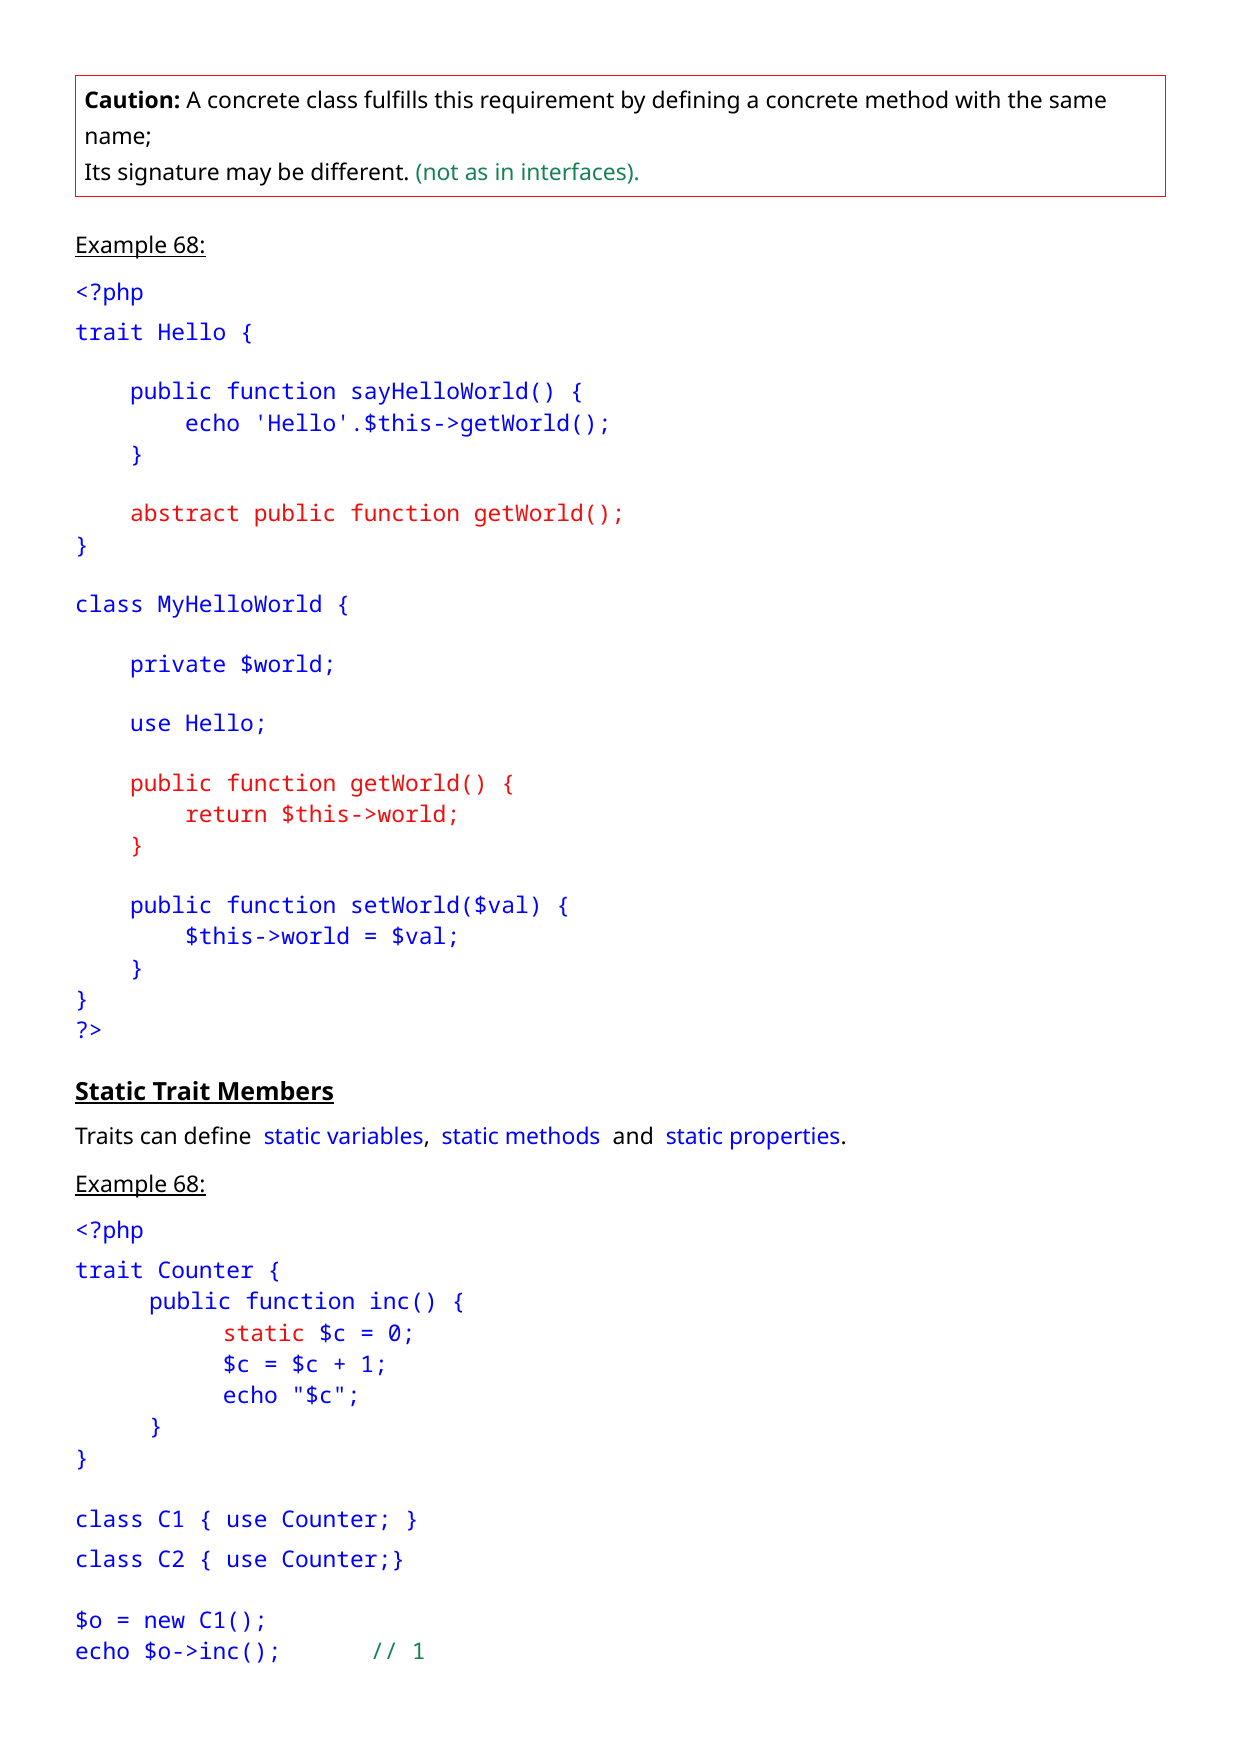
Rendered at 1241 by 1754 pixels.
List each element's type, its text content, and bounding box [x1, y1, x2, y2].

text public function getWorld() { [75, 767, 1166, 798]
text Example 68: [75, 1168, 1166, 1199]
text echo 'Hello'.$this->getWorld(); [75, 407, 1166, 438]
text trait Hello { [75, 316, 1166, 347]
text class MyHelloWorld { [75, 588, 1166, 619]
text } [75, 829, 1166, 861]
text $c = $c + 1; [75, 1348, 1166, 1379]
text <?php [75, 1214, 1166, 1245]
text class C1 { use Counter; } [75, 1502, 1166, 1534]
text class C2 { use Counter;} [75, 1543, 1166, 1574]
text Traits can define static variables, static methods and static properties. [75, 1120, 1166, 1151]
text echo "$c"; [75, 1379, 1166, 1410]
subtitle Static Trait Members [75, 1074, 1166, 1108]
text return $this->world; [75, 798, 1166, 829]
text trait Counter { [75, 1254, 1166, 1285]
text Its signature may be different. (not as in interfaces). [76, 147, 1165, 196]
text private $world; [75, 648, 1166, 679]
text public function sayHelloWorld() { [75, 375, 1166, 407]
text } [75, 529, 1166, 560]
text use Hello; [75, 707, 1166, 739]
text <?php [75, 276, 1166, 307]
text } [75, 952, 1166, 983]
text $o = new C1(); [75, 1604, 1166, 1635]
text static $c = 0; [75, 1317, 1166, 1348]
text } [75, 1410, 1166, 1442]
text } [75, 1442, 1166, 1473]
text public function setWorld($val) { [75, 889, 1166, 920]
text $this->world = $val; [75, 920, 1166, 952]
text public function inc() { [75, 1285, 1166, 1317]
text Example 68: [75, 229, 1166, 261]
text abstract public function getWorld(); [75, 497, 1166, 529]
text echo $o->inc(); // 1 [75, 1635, 1166, 1666]
text ?> [75, 1014, 1166, 1045]
text } [75, 438, 1166, 469]
text } [75, 983, 1166, 1014]
text Caution: A concrete class fulfills this requirement by defining a concrete method with the same name; [76, 76, 1165, 147]
